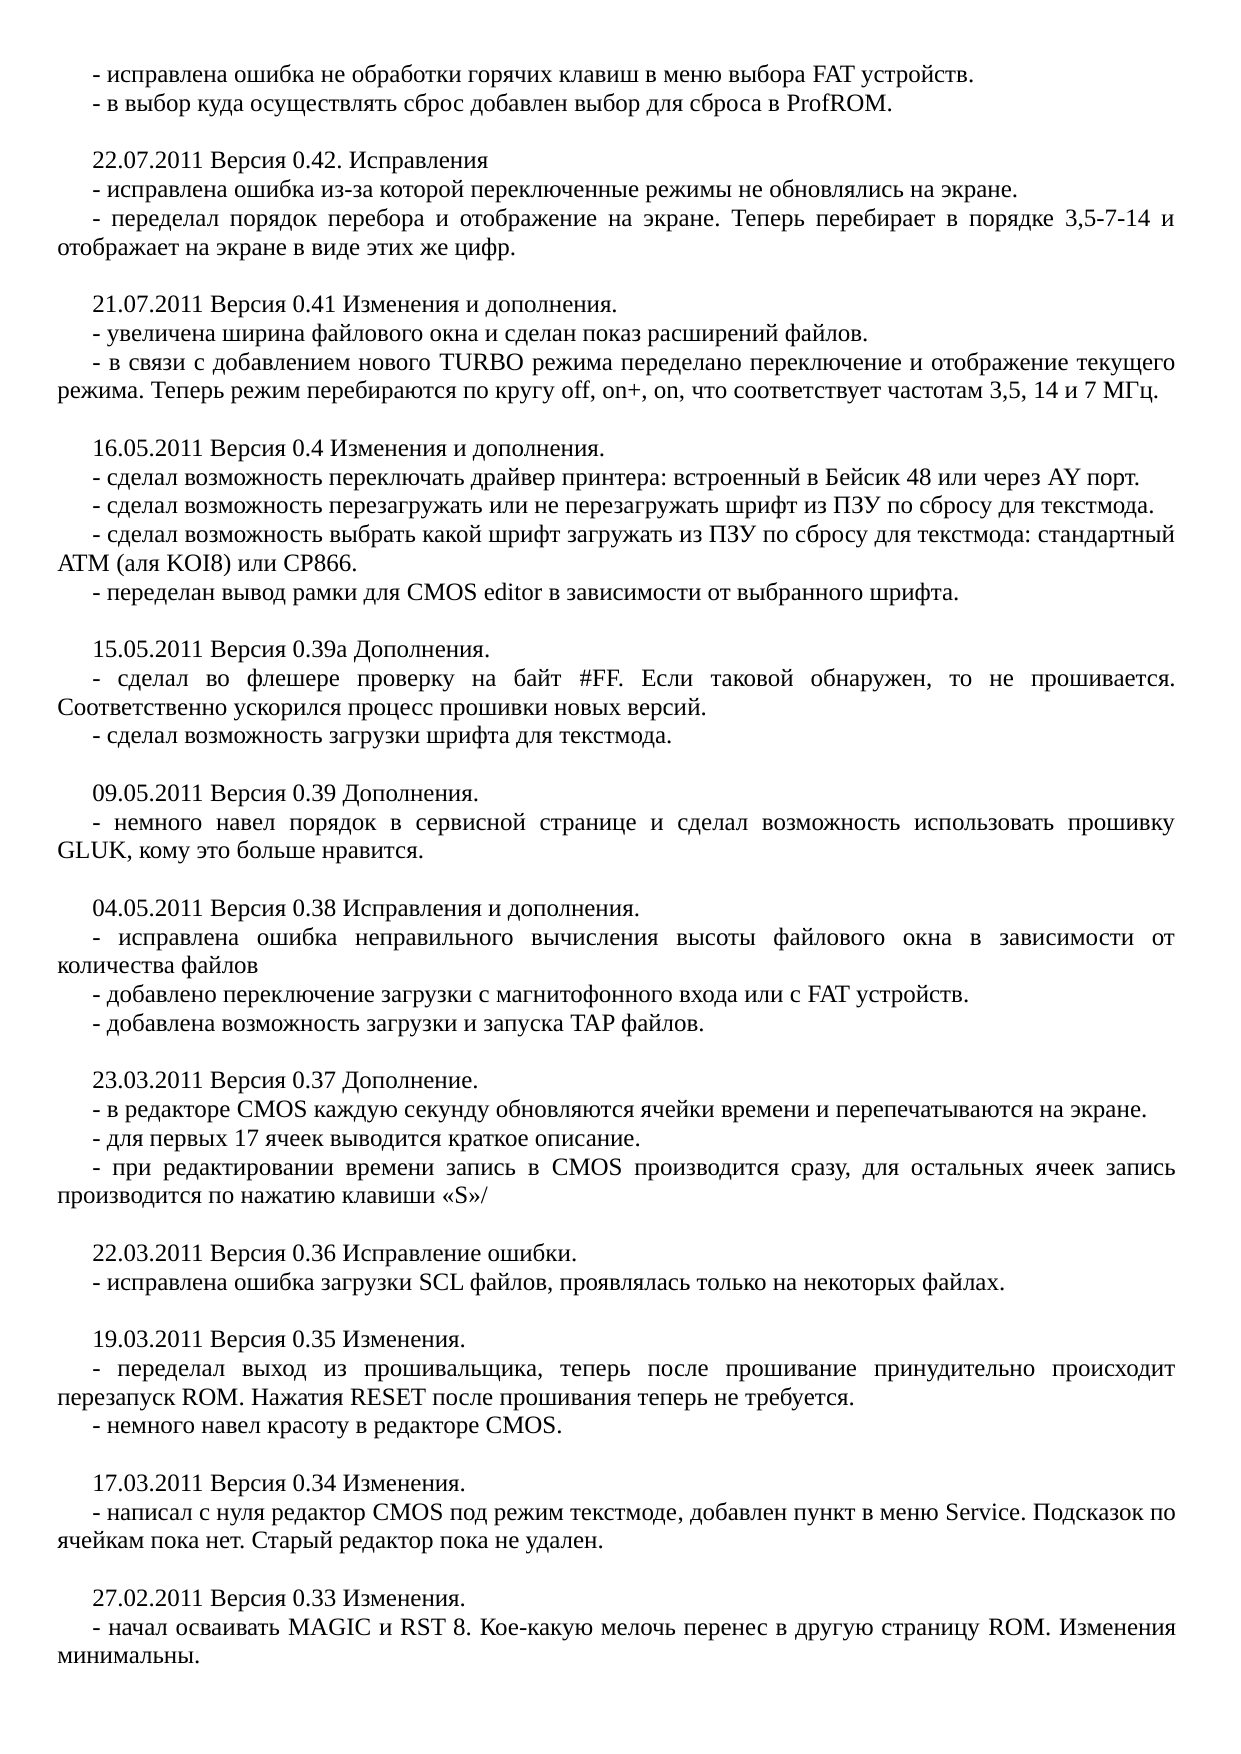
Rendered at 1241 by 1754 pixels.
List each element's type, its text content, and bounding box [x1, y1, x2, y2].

text - в связи с добавлением нового TURBO режима переделано переключение и отображение текущего режима. Теперь режим перебираются по кругу off, on+, on, что соответствует частотам 3,5, 14 и 7 МГц. [57, 347, 1176, 404]
text - сделал возможность перезагружать или не перезагружать шрифт из ПЗУ по сбросу для текстмода. [57, 491, 1176, 519]
text - сделал возможность выбрать какой шрифт загружать из ПЗУ по сбросу для текстмода: стандартный ATM (аля KOI8) или CP866. [57, 519, 1176, 577]
text 04.05.2011 Версия 0.38 Исправления и дополнения. [57, 893, 1176, 922]
text - немного навел красоту в редакторе CMOS. [57, 1411, 1176, 1439]
text 23.03.2011 Версия 0.37 Дополнение. [57, 1066, 1176, 1094]
text 21.07.2011 Версия 0.41 Изменения и дополнения. [57, 289, 1176, 318]
text - сделал во флешере проверку на байт #FF. Если таковой обнаружен, то не прошивается. Соответственно ускорился процесс прошивки новых версий. [57, 663, 1176, 721]
text - немного навел порядок в сервисной странице и сделал возможность использовать прошивку GLUK, кому это больше нравится. [57, 807, 1176, 864]
text - исправлена ошибка неправильного вычисления высоты файлового окна в зависимости от количества файлов [57, 922, 1176, 979]
text - добавлено переключение загрузки с магнитофонного входа или с FAT устройств. [57, 979, 1176, 1008]
text - написал с нуля редактор CMOS под режим текстмоде, добавлен пункт в меню Service. Подсказок по ячейкам пока нет. Старый редактор пока не удален. [57, 1497, 1176, 1554]
text 16.05.2011 Версия 0.4 Изменения и дополнения. [57, 433, 1176, 462]
text - увеличена ширина файлового окна и сделан показ расширений файлов. [57, 318, 1176, 347]
text - переделал порядок перебора и отображение на экране. Теперь перебирает в порядке 3,5-7-14 и отображает на экране в виде этих же цифр. [57, 203, 1176, 261]
text - при редактировании времени запись в CMOS производится сразу, для остальных ячеек запись производится по нажатию клавиши «S»/ [57, 1152, 1176, 1209]
text 19.03.2011 Версия 0.35 Изменения. [57, 1324, 1176, 1353]
text - сделал возможность загрузки шрифта для текстмода. [57, 721, 1176, 749]
text - добавлена возможность загрузки и запуска TAP файлов. [57, 1008, 1176, 1037]
text 27.02.2011 Версия 0.33 Изменения. [57, 1583, 1176, 1612]
text - переделал выход из прошивальщика, теперь после прошивание принудительно происходит перезапуск ROM. Нажатия RESET после прошивания теперь не требуется. [57, 1353, 1176, 1411]
text - переделан вывод рамки для CMOS editor в зависимости от выбранного шрифта. [57, 577, 1176, 606]
text - в редакторе CMOS каждую секунду обновляются ячейки времени и перепечатываются на экране. [57, 1094, 1176, 1123]
text 22.07.2011 Версия 0.42. Исправления [57, 146, 1176, 174]
text - исправлена ошибка загрузки SCL файлов, проявлялась только на некоторых файлах. [57, 1267, 1176, 1296]
text - начал осваивать MAGIC и RST 8. Кое-какую мелочь перенес в другую страницу ROM. Изменения минимальны. [57, 1612, 1176, 1669]
text - для первых 17 ячеек выводится краткое описание. [57, 1123, 1176, 1152]
text 17.03.2011 Версия 0.34 Изменения. [57, 1468, 1176, 1497]
text - сделал возможность переключать драйвер принтера: встроенный в Бейсик 48 или через AY порт. [57, 462, 1176, 491]
text - исправлена ошибка не обработки горячих клавиш в меню выбора FAT устройств. [57, 59, 1176, 88]
text - исправлена ошибка из-за которой переключенные режимы не обновлялись на экране. [57, 174, 1176, 203]
text 22.03.2011 Версия 0.36 Исправление ошибки. [57, 1238, 1176, 1267]
text 15.05.2011 Версия 0.39а Дополнения. [57, 634, 1176, 663]
text - в выбор куда осуществлять сброс добавлен выбор для сброса в ProfROM. [57, 88, 1176, 117]
text 09.05.2011 Версия 0.39 Дополнения. [57, 778, 1176, 807]
